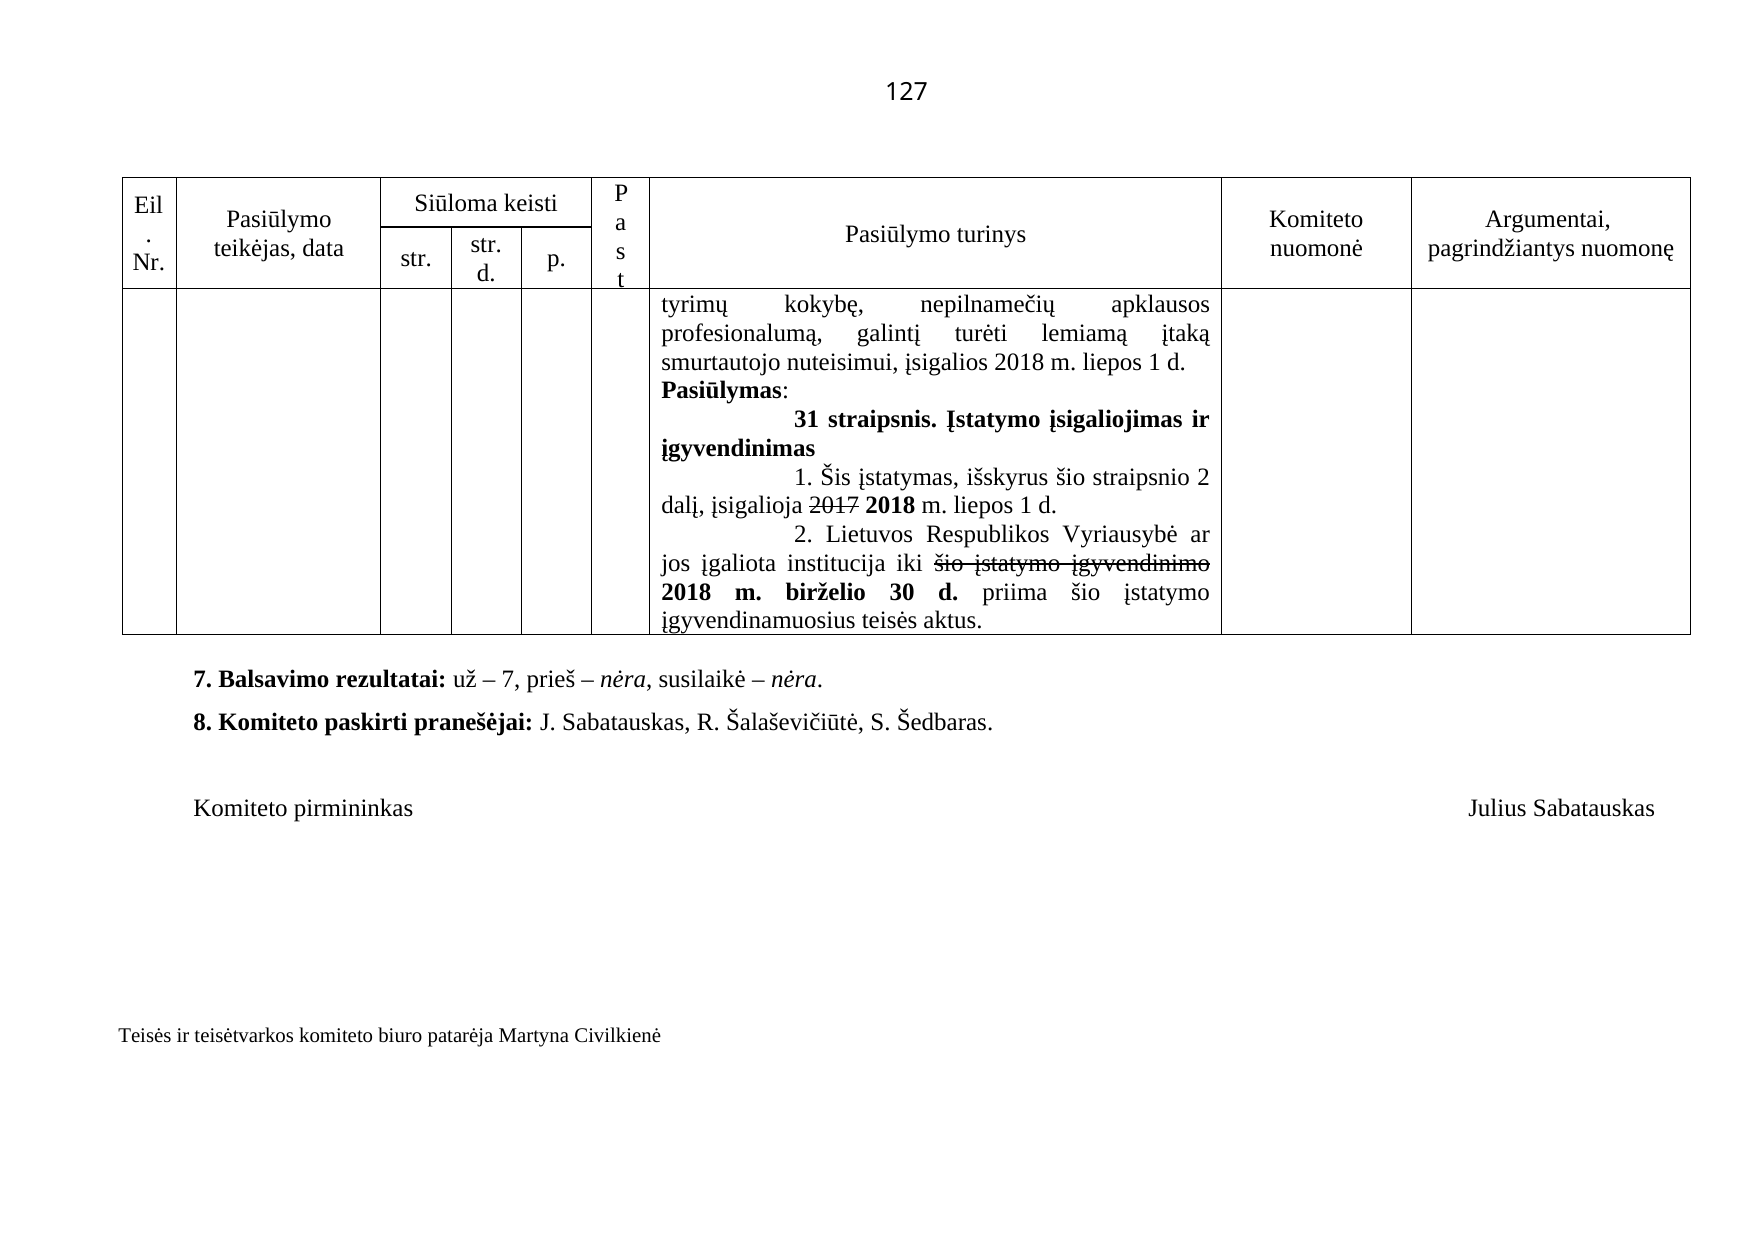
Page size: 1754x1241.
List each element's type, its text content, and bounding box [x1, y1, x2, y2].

text Teisės ir teisėtvarkos komiteto biuro patarėja Martyna Civilkienė [118, 1023, 1695, 1047]
table_header Pastabos [592, 178, 649, 288]
text 8. Komiteto paskirti pranešėjai: J. Sabatauskas, R. Šalaševičiūtė, S. Šedbaras. [118, 707, 1695, 736]
table_cell [1222, 289, 1411, 634]
table_header Siūloma keisti [381, 178, 591, 226]
table_header Pasiūlymo teikėjas, data [177, 178, 380, 288]
table_header Argumentai, pagrindžiantys nuomonę [1412, 178, 1690, 288]
table_cell [123, 289, 176, 634]
table_cell str. [381, 228, 451, 288]
text 7. Balsavimo rezultatai: už – 7, prieš – nėra, susilaikė – nėra. [118, 664, 1695, 693]
text Komiteto pirmininkas Julius Sabatauskas [118, 793, 1695, 822]
table_cell [592, 289, 649, 634]
table_header Komiteto nuomonė [1222, 178, 1411, 288]
table_cell tyrimų kokybę, nepilnamečių apklausos profesionalumą, galintį turėti lemiamą įtaką smurtautojo nuteisimui, įsigalios 2018 m. liepos 1 d. Pasiūlymas: 31 straipsnis. Įstatymo įsigaliojimas ir įgyvendinimas 1. Šis įstatymas, išskyrus šio straipsnio 2 dalį, įsigalioja 2017 2018 m. liepos 1 d. 2. Lietuvos Respublikos Vyriausybė ar jos įgaliota institucija iki šio įstatymo įgyvendinimo 2018 m. birželio 30 d. priima šio įstatymo įgyvendinamuosius teisės aktus. [650, 289, 1221, 634]
table_header Pasiūlymo turinys [650, 178, 1221, 288]
table_cell p. [522, 228, 591, 288]
table_cell str. d. [452, 228, 521, 288]
table_cell [177, 289, 380, 634]
table_cell [1412, 289, 1690, 634]
table_header Eil. Nr. [123, 178, 176, 288]
table_cell [522, 289, 591, 634]
table_cell [452, 289, 521, 634]
table_cell [381, 289, 451, 634]
